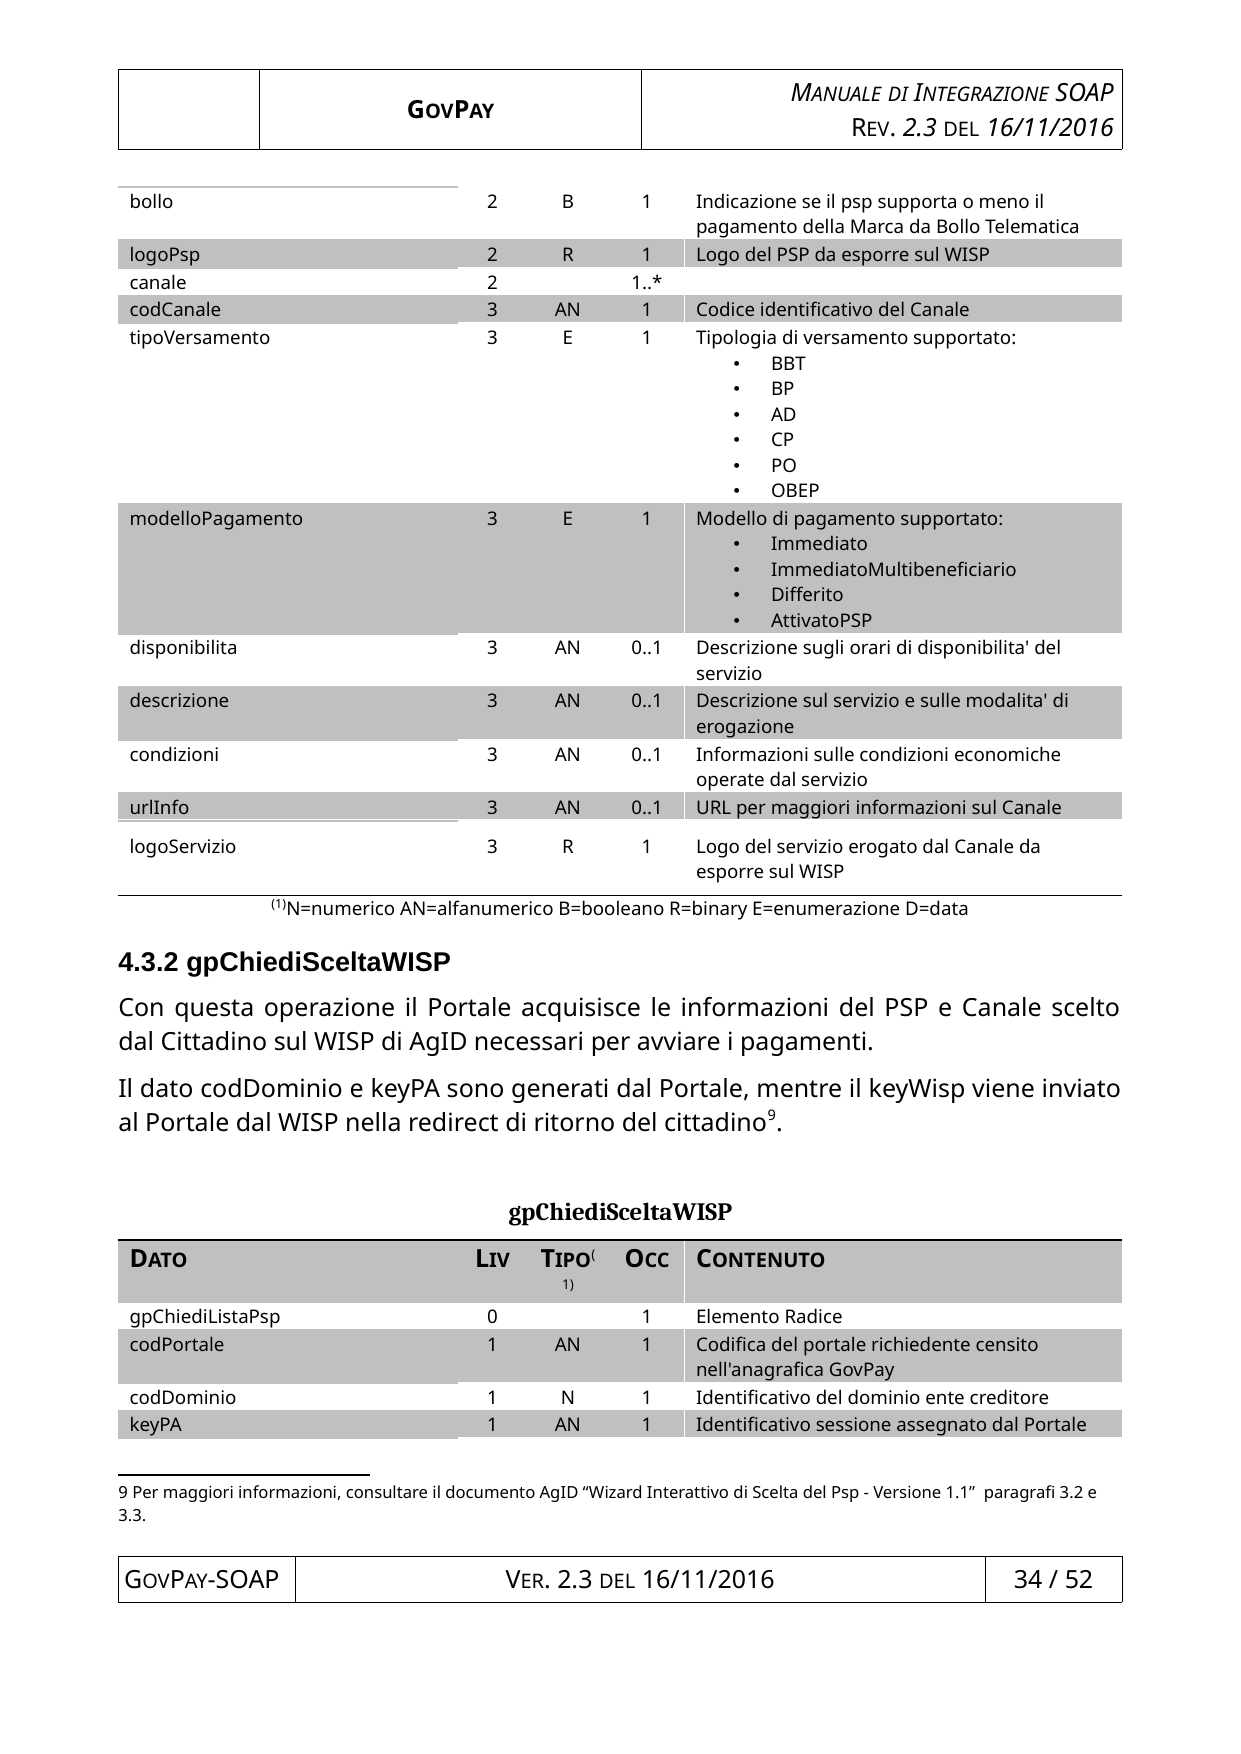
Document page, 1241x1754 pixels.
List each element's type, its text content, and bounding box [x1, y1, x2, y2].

table_cell 0 [458, 1303, 526, 1329]
table_cell urlInfo [118, 794, 458, 819]
subtitle gpChiediSceltaWISP [118, 946, 1122, 977]
table_cell 1 [609, 186, 684, 239]
table_cell keyPA [118, 1412, 458, 1437]
table_cell AN [526, 686, 609, 739]
table_cell Indicazione se il psp supporta o meno il pagamento della Marca da Bollo Telematica [685, 186, 1122, 239]
table_cell 3 [458, 792, 526, 819]
table_cell Contenuto [685, 1241, 1122, 1303]
table_cell 3 [458, 820, 526, 895]
text Con questa operazione il Portale acquisisce le informazioni del PSP e Canale scelto dal Cittadino sul WISP di AgID necessari per avviare i pagamenti. [118, 989, 1122, 1058]
table_cell 3 [458, 503, 526, 633]
table_cell [526, 1303, 609, 1329]
table_cell AN [526, 633, 609, 686]
table_cell Liv [458, 1241, 526, 1303]
table_cell 1 [609, 1303, 684, 1329]
table_cell 1 [609, 322, 684, 503]
table_cell Descrizione sugli orari di disponibilita' del servizio [685, 633, 1122, 686]
table_cell 1 [609, 1382, 684, 1409]
table_cell Logo del PSP da esporre sul WISP [685, 239, 1122, 267]
table_cell Modello di pagamento supportato: Immediato ImmediatoMultibeneficiario Differito AttivatoPSP [685, 503, 1122, 633]
table_cell Elemento Radice [685, 1303, 1122, 1329]
table_cell disponibilita [118, 635, 458, 686]
table_cell 2 [458, 267, 526, 294]
table_cell logoServizio [118, 822, 458, 895]
table_cell [526, 267, 609, 294]
table_cell canale [118, 269, 458, 294]
table_cell Codice identificativo del Canale [685, 295, 1122, 322]
table_cell condizioni [118, 741, 458, 792]
table_cell 0..1 [609, 633, 684, 686]
table_cell Identificativo sessione assegnato dal Portale [685, 1410, 1122, 1437]
table_cell R [526, 239, 609, 267]
table_cell 1..* [609, 267, 684, 294]
table_cell 3 [458, 295, 526, 322]
table_cell 3 [458, 686, 526, 739]
table_cell codCanale [118, 297, 458, 322]
table_header gpChiediSceltaWISP [118, 1198, 1122, 1239]
table_cell 1 [609, 295, 684, 322]
table_cell Tipologia di versamento supportato: BBT BP AD CP PO OBEP [685, 322, 1122, 503]
table_cell Descrizione sul servizio e sulle modalita' di erogazione [685, 686, 1122, 739]
table_cell 3 [458, 739, 526, 792]
table_cell AN [526, 1410, 609, 1437]
table_cell 0..1 [609, 739, 684, 792]
table_cell 3 [458, 633, 526, 686]
table_cell 2 [458, 186, 526, 239]
table_cell modelloPagamento [118, 505, 458, 633]
table_cell logoPsp [118, 241, 458, 267]
table_cell Codifica del portale richiedente censito nell'anagrafica GovPay [685, 1329, 1122, 1382]
table_cell E [526, 503, 609, 633]
table_cell Occ [609, 1241, 684, 1303]
table_cell gpChiediListaPsp [118, 1303, 458, 1329]
text Il dato codDominio e keyPA sono generati dal Portale, mentre il keyWisp viene inviato al Portale dal WISP nella redirect di ritorno del cittadino. [118, 1070, 1122, 1138]
table_cell Informazioni sulle condizioni economiche operate dal servizio [685, 739, 1122, 792]
table_cell 1 [609, 820, 684, 895]
table_cell 1 [609, 503, 684, 633]
table_cell 1 [458, 1329, 526, 1382]
table_cell bollo [118, 188, 458, 239]
table_cell tipoVersamento [118, 324, 458, 503]
table_cell E [526, 322, 609, 503]
table_cell 1 [609, 1329, 684, 1382]
table_cell 1 [458, 1382, 526, 1409]
table_cell R [526, 820, 609, 895]
table_cell Tipo(1) [526, 1241, 609, 1303]
table_cell 2 [458, 239, 526, 267]
table_cell codDominio [118, 1384, 458, 1409]
text Per maggiori informazioni, consultare il documento AgID “Wizard Interattivo di Scelta del Psp - Versione 1.1” paragrafi 3.2 e 3.3. [118, 1481, 1122, 1527]
table_cell AN [526, 739, 609, 792]
table_cell 1 [609, 239, 684, 267]
table_cell AN [526, 792, 609, 819]
table_cell N [526, 1382, 609, 1409]
text (1)N=numerico AN=alfanumerico B=booleano R=binary E=enumerazione D=data [118, 896, 1122, 921]
table_cell URL per maggiori informazioni sul Canale [685, 792, 1122, 819]
table_cell 1 [458, 1410, 526, 1437]
table_cell Logo del servizio erogato dal Canale da esporre sul WISP [685, 820, 1122, 895]
table_cell AN [526, 295, 609, 322]
table_cell 0..1 [609, 686, 684, 739]
table_cell descrizione [118, 688, 458, 739]
table_cell 1 [609, 1410, 684, 1437]
table_cell AN [526, 1329, 609, 1382]
table_cell Identificativo del dominio ente creditore [685, 1382, 1122, 1409]
table_cell Dato [118, 1241, 458, 1303]
table_cell codPortale [118, 1331, 458, 1382]
table_cell 3 [458, 322, 526, 503]
table_cell 0..1 [609, 792, 684, 819]
table_cell B [526, 186, 609, 239]
table_cell [685, 267, 1122, 294]
